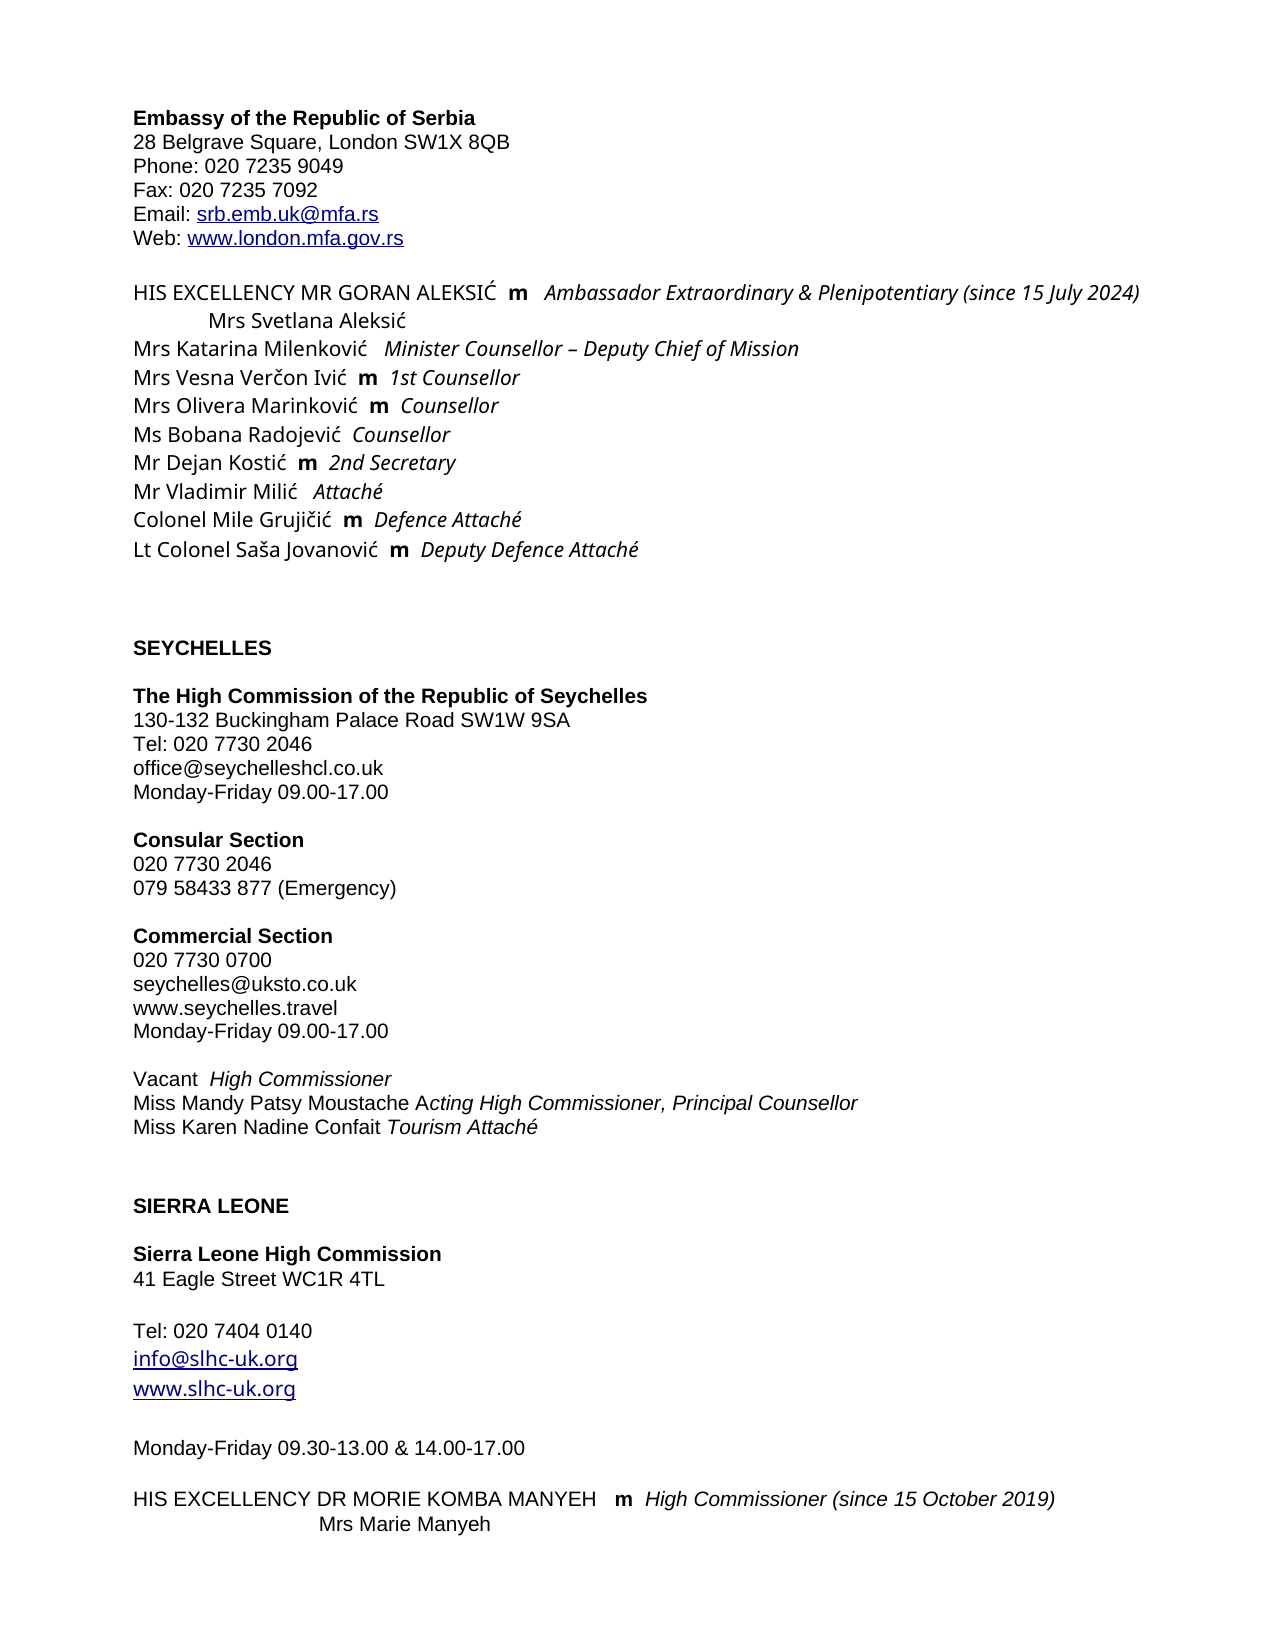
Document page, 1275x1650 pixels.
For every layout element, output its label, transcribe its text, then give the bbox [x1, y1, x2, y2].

text Mr Vladimir Milić Attaché [133, 477, 1181, 505]
text Lt Colonel Saša Jovanović m Deputy Defence Attaché [133, 534, 1181, 564]
text The High Commission of the Republic of Seychelles [133, 684, 1181, 708]
text Mrs Olivera Marinković m Counsellor [133, 391, 1181, 420]
text 020 7730 2046 [133, 852, 1181, 876]
text Tel: 020 7730 2046 [133, 732, 1181, 756]
text 020 7730 0700 [133, 947, 1181, 971]
text Miss Mandy Patsy Moustache Acting High Commissioner, Principal Counsellor [133, 1091, 1181, 1115]
text 130-132 Buckingham Palace Road SW1W 9SA [133, 708, 1181, 732]
text Mrs Svetlana Aleksić [133, 306, 1181, 334]
text Miss Karen Nadine Confait Tourism Attaché [133, 1115, 1181, 1139]
text office@seychelleshcl.co.uk [133, 756, 1181, 780]
text SEYCHELLES [133, 636, 1181, 660]
text info@slhc-uk.org [133, 1344, 1181, 1372]
text Mrs Marie Manyeh [133, 1512, 1181, 1536]
text 079 58433 877 (Emergency) [133, 876, 1181, 899]
text SIERRA LEONE [133, 1194, 1181, 1218]
text 41 Eagle Street WC1R 4TL [133, 1267, 1181, 1291]
text HIS EXCELLENCY MR GORAN ALEKSIĆ m Ambassador Extraordinary & Plenipotentiary (since 15 July 2024) [133, 278, 1181, 306]
text Web: www.london.mfa.gov.rs [133, 225, 1181, 249]
text Monday-Friday 09.00-17.00 [133, 1019, 1181, 1043]
text Monday-Friday 09.30-13.00 & 14.00-17.00 [133, 1435, 1181, 1459]
text www.slhc-uk.org [133, 1374, 1181, 1403]
text Consular Section [133, 828, 1181, 852]
text Mrs Vesna Verčon Ivić m 1st Counsellor [133, 363, 1181, 391]
text www.seychelles.travel [133, 995, 1181, 1019]
text Ms Bobana Radojević Counsellor [133, 420, 1181, 448]
text Tel: 020 7404 0140 [133, 1318, 1181, 1342]
text Vacant High Commissioner [133, 1067, 1181, 1091]
text Colonel Mile Grujičić m Defence Attaché [133, 505, 1181, 534]
text 28 Belgrave Square, London SW1X 8QB [133, 129, 1181, 153]
text Sierra Leone High Commission [133, 1242, 1181, 1266]
text Embassy of the Republic of Serbia [133, 106, 1181, 129]
text Mrs Katarina Milenković Minister Counsellor – Deputy Chief of Mission [133, 334, 1181, 363]
text Mr Dejan Kostić m 2nd Secretary [133, 448, 1181, 477]
text Fax: 020 7235 7092 [133, 177, 1181, 201]
text seychelles@uksto.co.uk [133, 971, 1181, 995]
text Commercial Section [133, 923, 1181, 947]
text Monday-Friday 09.00-17.00 [133, 780, 1181, 804]
text Email: srb.emb.uk@mfa.rs [133, 201, 1181, 225]
text HIS EXCELLENCY DR MORIE KOMBA MANYEH m High Commissioner (since 15 October 2019) [133, 1487, 1181, 1511]
text Phone: 020 7235 9049 [133, 153, 1181, 177]
